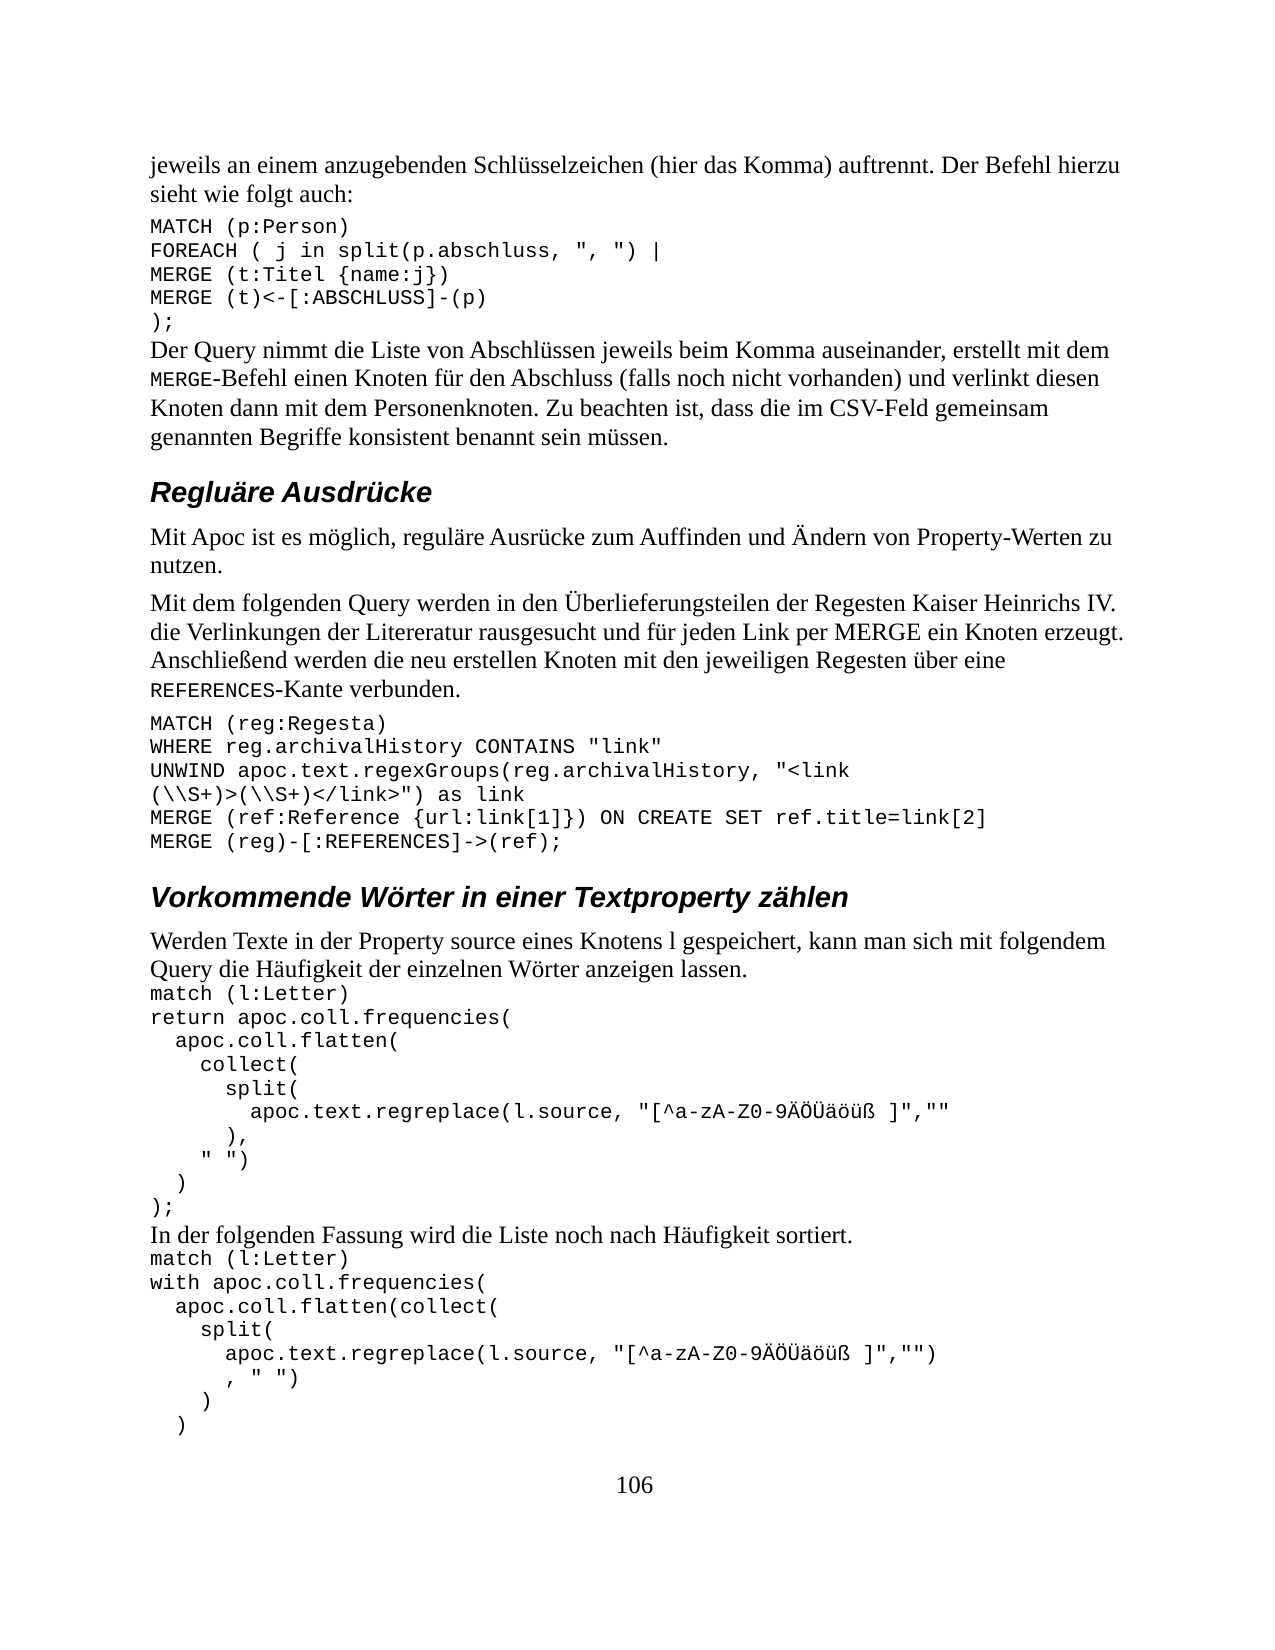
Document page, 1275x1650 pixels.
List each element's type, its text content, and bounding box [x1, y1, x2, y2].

text " ") [150, 1149, 1125, 1172]
text apoc.coll.flatten( [150, 1031, 1125, 1054]
text Der Query nimmt die Liste von Abschlüssen jeweils beim Komma auseinander, erstellt mit dem MERGE-Befehl einen Knoten für den Abschluss (falls noch nicht vorhanden) und verlinkt diesen Knoten dann mit dem Personenknoten. Zu beachten ist, dass die im CSV-Feld gemeinsam genannten Begriffe konsistent benannt sein müssen. [150, 335, 1125, 451]
text MATCH (reg:Regesta) [150, 713, 1125, 736]
text with apoc.coll.frequencies( [150, 1272, 1125, 1296]
text In der folgenden Fassung wird die Liste noch nach Häufigkeit sortiert. [150, 1220, 1125, 1248]
text collect( [150, 1054, 1125, 1078]
text apoc.text.regreplace(l.source, "[^a-zA-Z0-9ÄÖÜäöüß ]","" [150, 1101, 1125, 1125]
text match (l:Letter) [150, 983, 1125, 1007]
text ) [150, 1414, 1125, 1438]
text ) [150, 1390, 1125, 1414]
text split( [150, 1078, 1125, 1101]
text MERGE (reg)-[:REFERENCES]->(ref); [150, 831, 1125, 855]
text Mit dem folgenden Query werden in den Überlieferungsteilen der Regesten Kaiser Heinrichs IV. die Verlinkungen der Litereratur rausgesucht und für jeden Link per MERGE ein Knoten erzeugt. Anschließend werden die neu erstellen Knoten mit den jeweiligen Regesten über eine REFERENCES-Kante verbunden. [150, 588, 1125, 704]
text Mit Apoc ist es möglich, reguläre Ausrücke zum Auffinden und Ändern von Property-Werten zu nutzen. [150, 522, 1125, 579]
text ); [150, 1196, 1125, 1220]
text , " ") [150, 1367, 1125, 1390]
text FOREACH ( j in split(p.abschluss, ", ") | [150, 240, 1125, 264]
text jeweils an einem anzugebenden Schlüsselzeichen (hier das Komma) auftrennt. Der Befehl hierzu sieht wie folgt auch: [150, 150, 1125, 207]
text ), [150, 1125, 1125, 1149]
text apoc.text.regreplace(l.source, "[^a-zA-Z0-9ÄÖÜäöüß ]","") [150, 1343, 1125, 1367]
text apoc.coll.flatten(collect( [150, 1296, 1125, 1319]
text ); [150, 311, 1125, 335]
subtitle Vorkommende Wörter in einer Textproperty zählen [150, 880, 1125, 913]
text MATCH (p:Person) [150, 216, 1125, 240]
text split( [150, 1319, 1125, 1343]
text MERGE (t)<-[:ABSCHLUSS]-(p) [150, 287, 1125, 311]
text match (l:Letter) [150, 1248, 1125, 1272]
text MERGE (ref:Reference {url:link[1]}) ON CREATE SET ref.title=link[2] [150, 807, 1125, 831]
subtitle Regluäre Ausdrücke [150, 476, 1125, 509]
text MERGE (t:Titel {name:j}) [150, 264, 1125, 287]
text Werden Texte in der Property source eines Knotens l gespeichert, kann man sich mit folgendem Query die Häufigkeit der einzelnen Wörter anzeigen lassen. [150, 926, 1125, 983]
text ) [150, 1172, 1125, 1196]
text return apoc.coll.frequencies( [150, 1007, 1125, 1031]
text UNWIND apoc.text.regexGroups(reg.archivalHistory, "<link (\\S+)>(\\S+)</link>") as link [150, 760, 1125, 807]
text WHERE reg.archivalHistory CONTAINS "link" [150, 736, 1125, 760]
